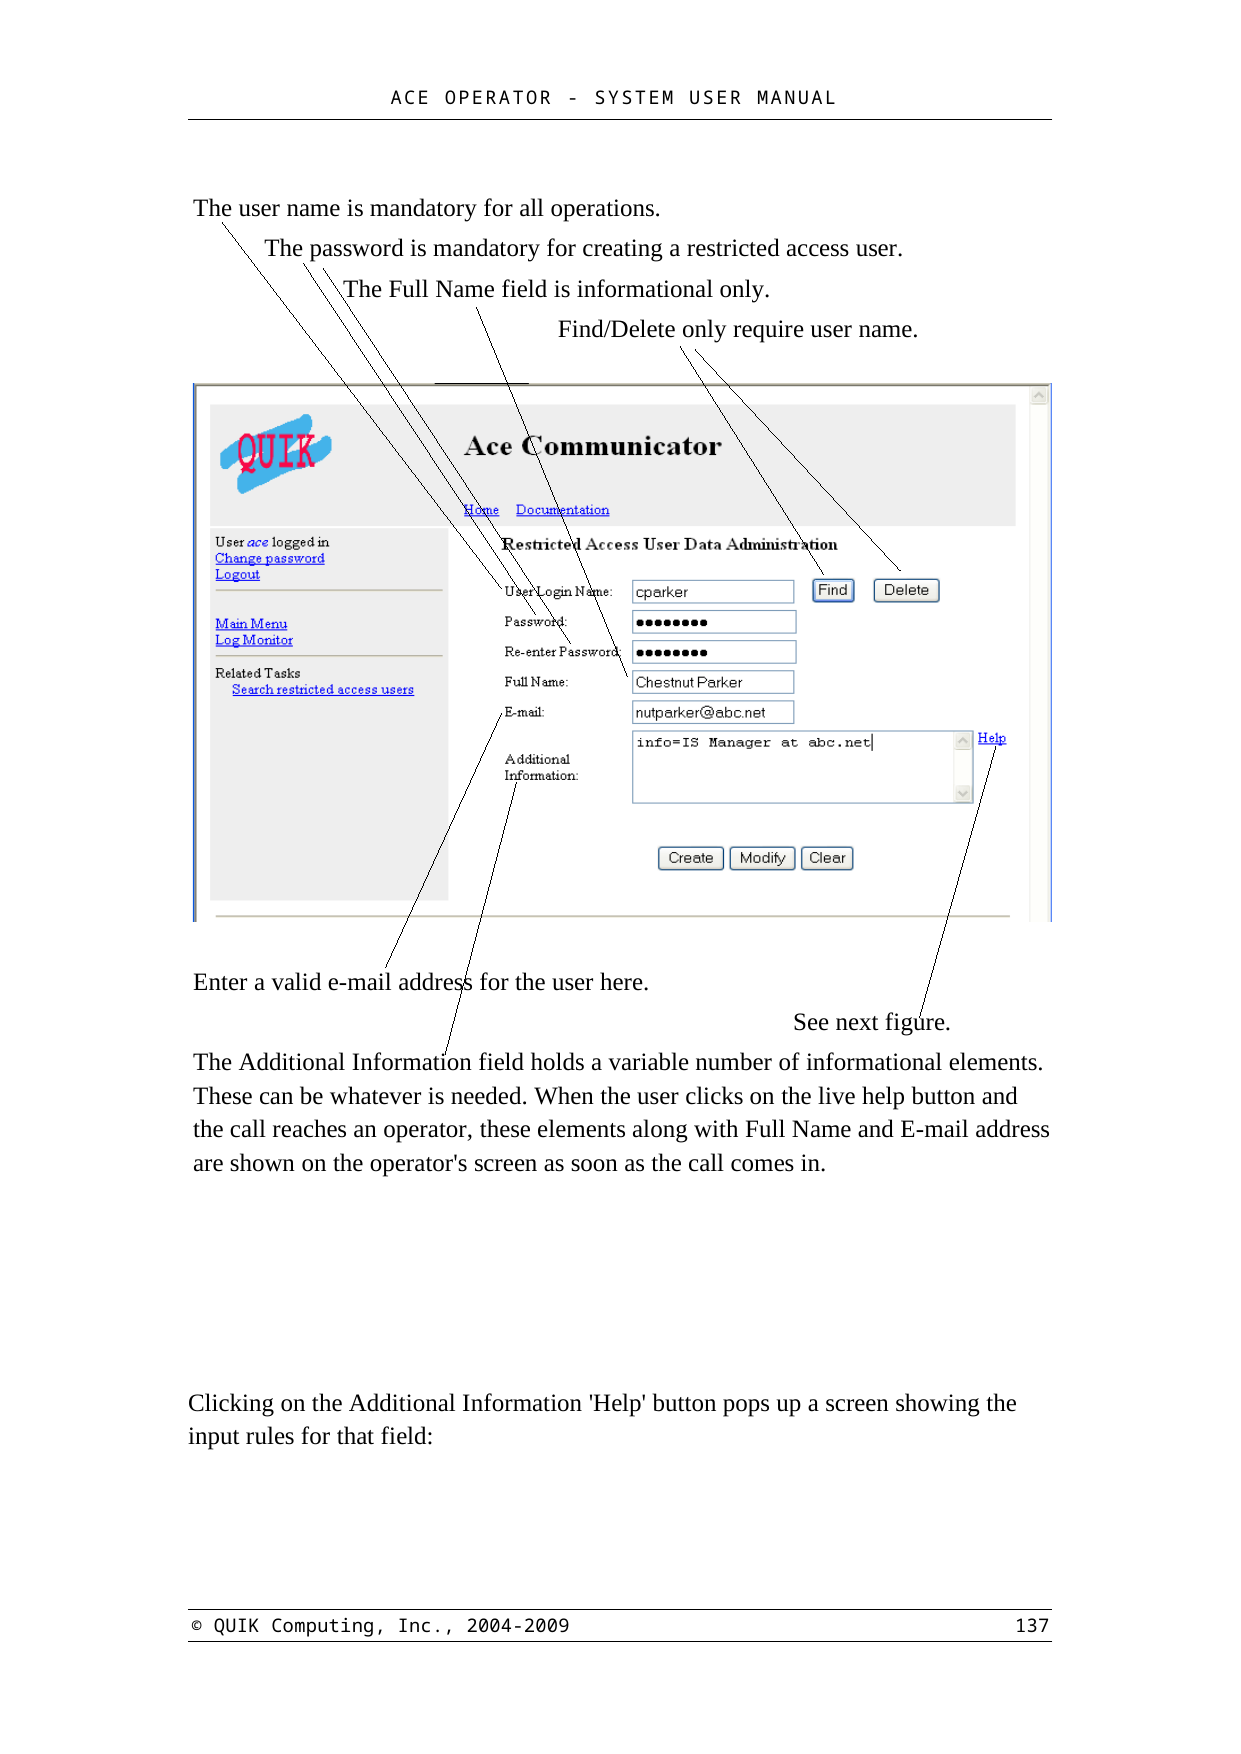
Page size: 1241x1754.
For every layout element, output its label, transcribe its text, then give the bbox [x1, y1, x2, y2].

text The Additional Information field holds a variable number of informational elements. These can be whatever is needed. When the user clicks on the live help button and the call reaches an operator, these elements along with Full Name and E-mail address are shown on the operator's screen as soon as the call comes in. [193, 1048, 1052, 1177]
text The password is mandatory for creating a restricted access user. [193, 234, 1052, 262]
picture [192, 383, 1052, 922]
text The user name is mandatory for all operations. [193, 194, 1052, 222]
text Find/Delete only require user name. [193, 315, 1052, 343]
text See next figure. [193, 1008, 1052, 1036]
text Clicking on the Additional Information 'Help' button pops up a screen showing the input rules for that field: [188, 1389, 1052, 1450]
text The Full Name field is informational only. [193, 275, 1052, 303]
text Enter a valid e-mail address for the user here. [193, 967, 1052, 995]
